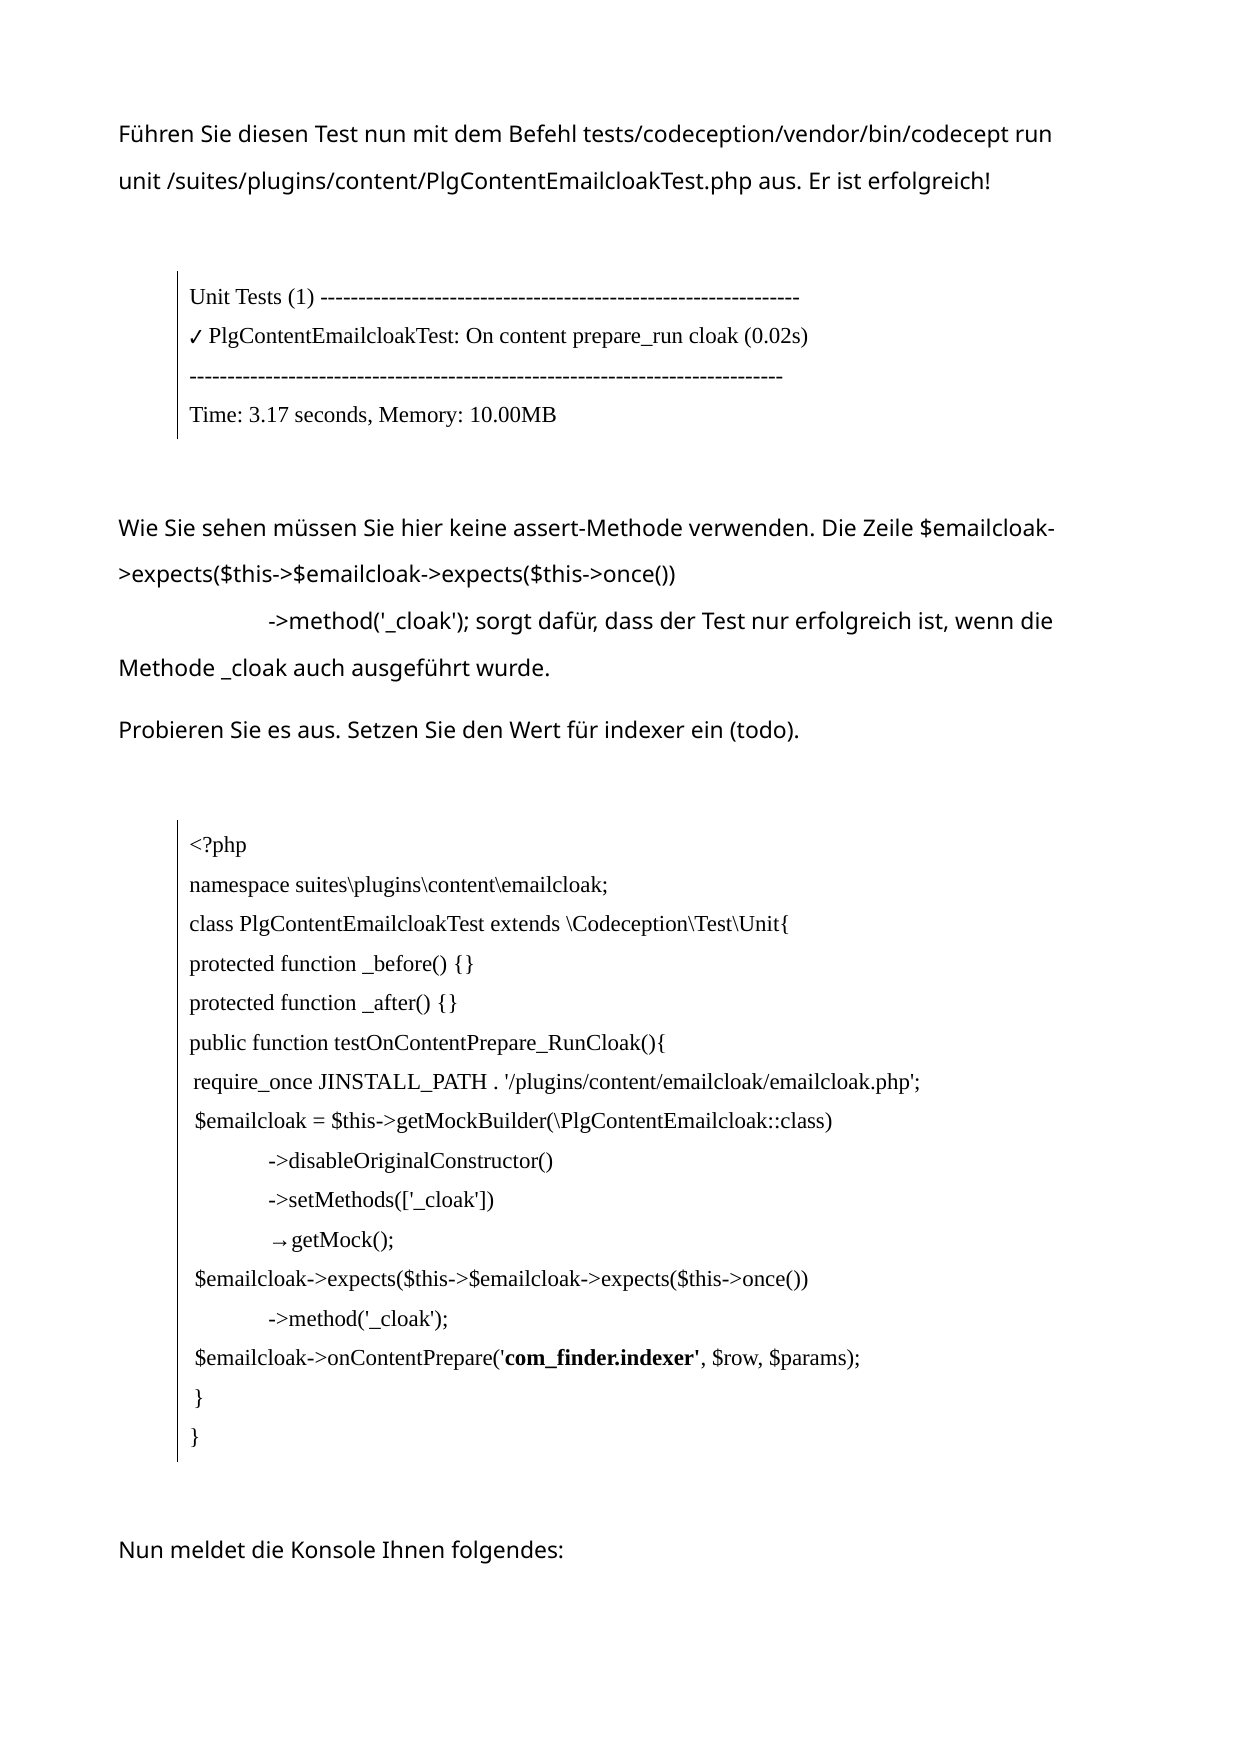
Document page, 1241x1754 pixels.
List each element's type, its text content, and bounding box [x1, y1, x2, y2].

text Probieren Sie es aus. Setzen Sie den Wert für indexer ein (todo). [118, 713, 1122, 745]
text Unit Tests (1) --------------------------------------------------------------- ✔ PlgContentEmailcloakTest: On content prepare_run cloak (0.02s) ------------------------------------------------------------------------------ Time: 3.17 seconds, Memory: 10.00MB [178, 271, 1122, 439]
text Führen Sie diesen Test nun mit dem Befehl tests/codeception/vendor/bin/codecept run unit /suites/plugins/content/PlgContentEmailcloakTest.php aus. Er ist erfolgreich! [118, 118, 1122, 196]
text <?php namespace suites\plugins\content\emailcloak; class PlgContentEmailcloakTest extends \Codeception\Test\Unit{ protected function _before() {} protected function _after() {} public function testOnContentPrepare_RunCloak(){ require_once JINSTALL_PATH . '/plugins/content/emailcloak/emailcloak.php'; $emailcloak = $this->getMockBuilder(\PlgContentEmailcloak::class) ->disableOriginalConstructor() ->setMethods(['_cloak']) →getMock(); $emailcloak->expects($this->$emailcloak->expects($this->once()) ->method('_cloak'); $emailcloak->onContentPrepare('com_finder.indexer', $row, $params); } } [177, 819, 1122, 1462]
text Nun meldet die Konsole Ihnen folgendes: [118, 1534, 1122, 1565]
text Wie Sie sehen müssen Sie hier keine assert-Methode verwenden. Die Zeile $emailcloak->expects($this->$emailcloak->expects($this->once()) ->method('_cloak'); sorgt dafür, dass der Test nur erfolgreich ist, wenn die Methode _cloak auch ausgeführt wurde. [118, 511, 1122, 683]
